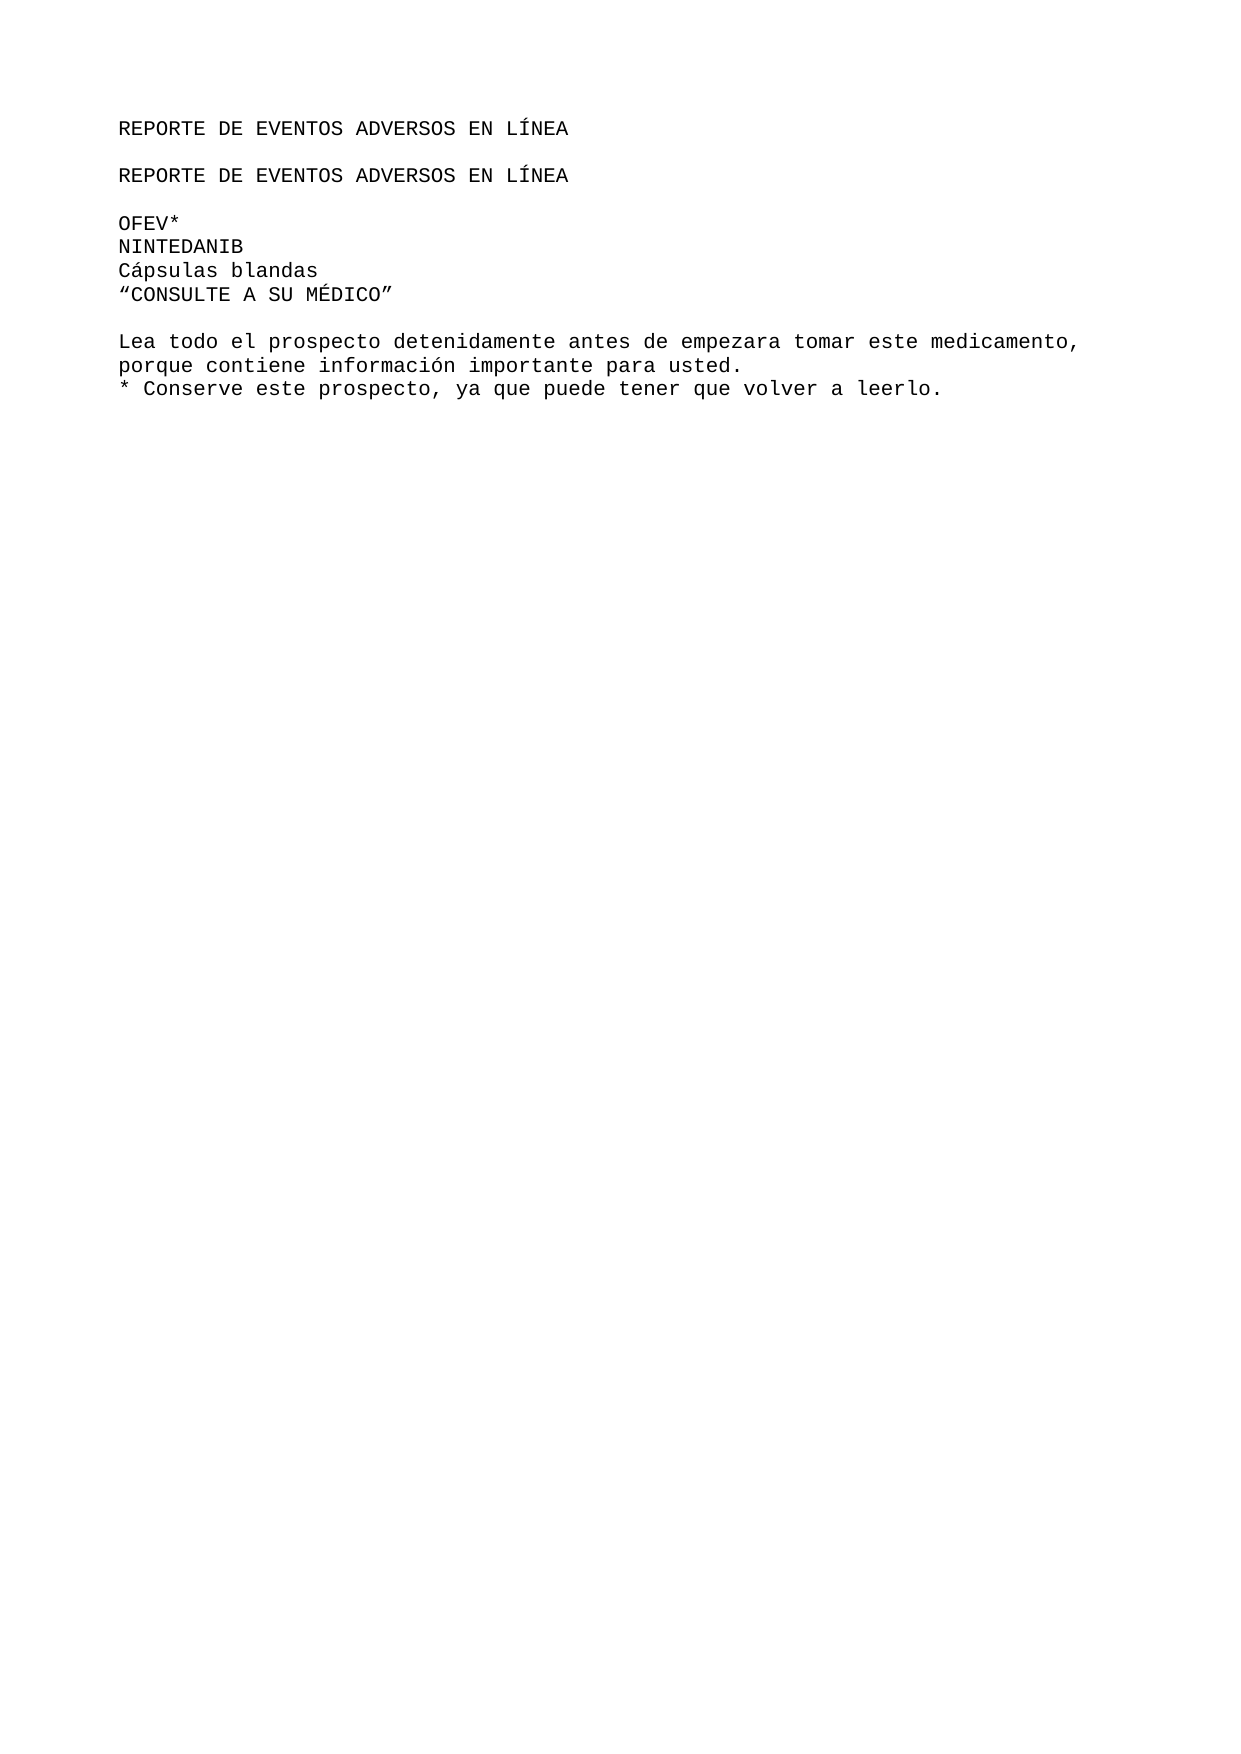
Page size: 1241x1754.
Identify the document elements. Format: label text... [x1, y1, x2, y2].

text OFEV* [118, 213, 1122, 236]
text NINTEDANIB [118, 236, 1122, 260]
text * Conserve este prospecto, ya que puede tener que volver a leerlo. [118, 378, 1122, 402]
text REPORTE DE EVENTOS ADVERSOS EN LÍNEA [118, 165, 1122, 189]
text REPORTE DE EVENTOS ADVERSOS EN LÍNEA [118, 118, 1122, 142]
text Cápsulas blandas [118, 260, 1122, 284]
text Lea todo el prospecto detenidamente antes de empezara tomar este medicamento, porque contiene información importante para usted. [118, 331, 1122, 378]
text “CONSULTE A SU MÉDICO” [118, 284, 1122, 307]
